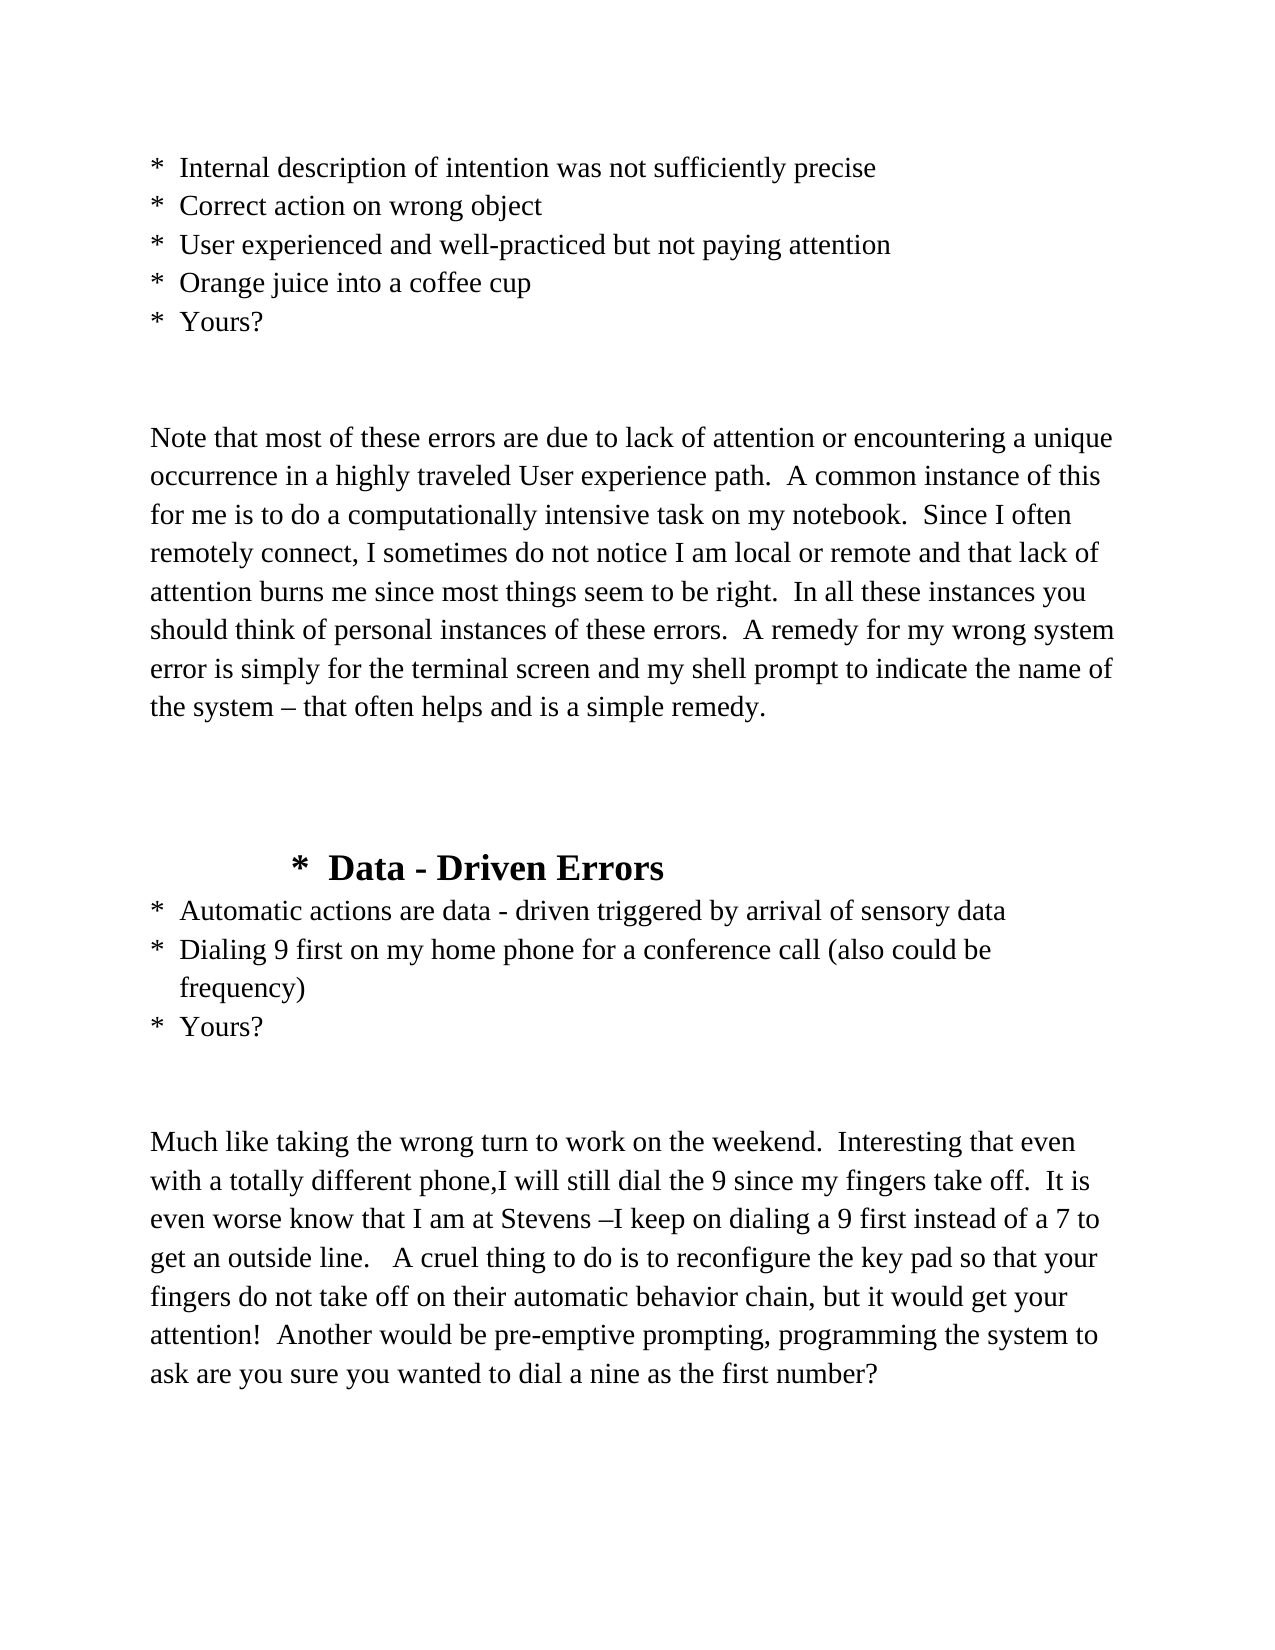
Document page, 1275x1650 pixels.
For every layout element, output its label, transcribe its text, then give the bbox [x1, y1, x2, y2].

text * Internal description of intention was not sufficiently precise * Correct action on wrong object * User experienced and well-practiced but not paying attention * Orange juice into a coffee cup * Yours? Note that most of these errors are due to lack of attention or encountering a unique occurrence in a highly traveled User experience path. A common instance of this for me is to do a computationally intensive task on my notebook. Since I often remotely connect, I sometimes do not notice I am local or remote and that lack of attention burns me since most things seem to be right. In all these instances you should think of personal instances of these errors. A remedy for my wrong system error is simply for the terminal screen and my shell prompt to indicate the name of the system – that often helps and is a simple remedy. * Data - Driven Errors * Automatic actions are data - driven triggered by arrival of sensory data * Dialing 9 first on my home phone for a conference call (also could be frequency) * Yours? Much like taking the wrong turn to work on the weekend. Interesting that even with a totally different phone,I will still dial the 9 since my fingers take off. It is even worse know that I am at Stevens –I keep on dialing a 9 first instead of a 7 to get an outside line. A cruel thing to do is to reconfigure the key pad so that your fingers do not take off on their automatic behavior chain, but it would get your attention! Another would be pre-emptive prompting, programming the system to ask are you sure you wanted to dial a nine as the first number? [150, 150, 1125, 1466]
